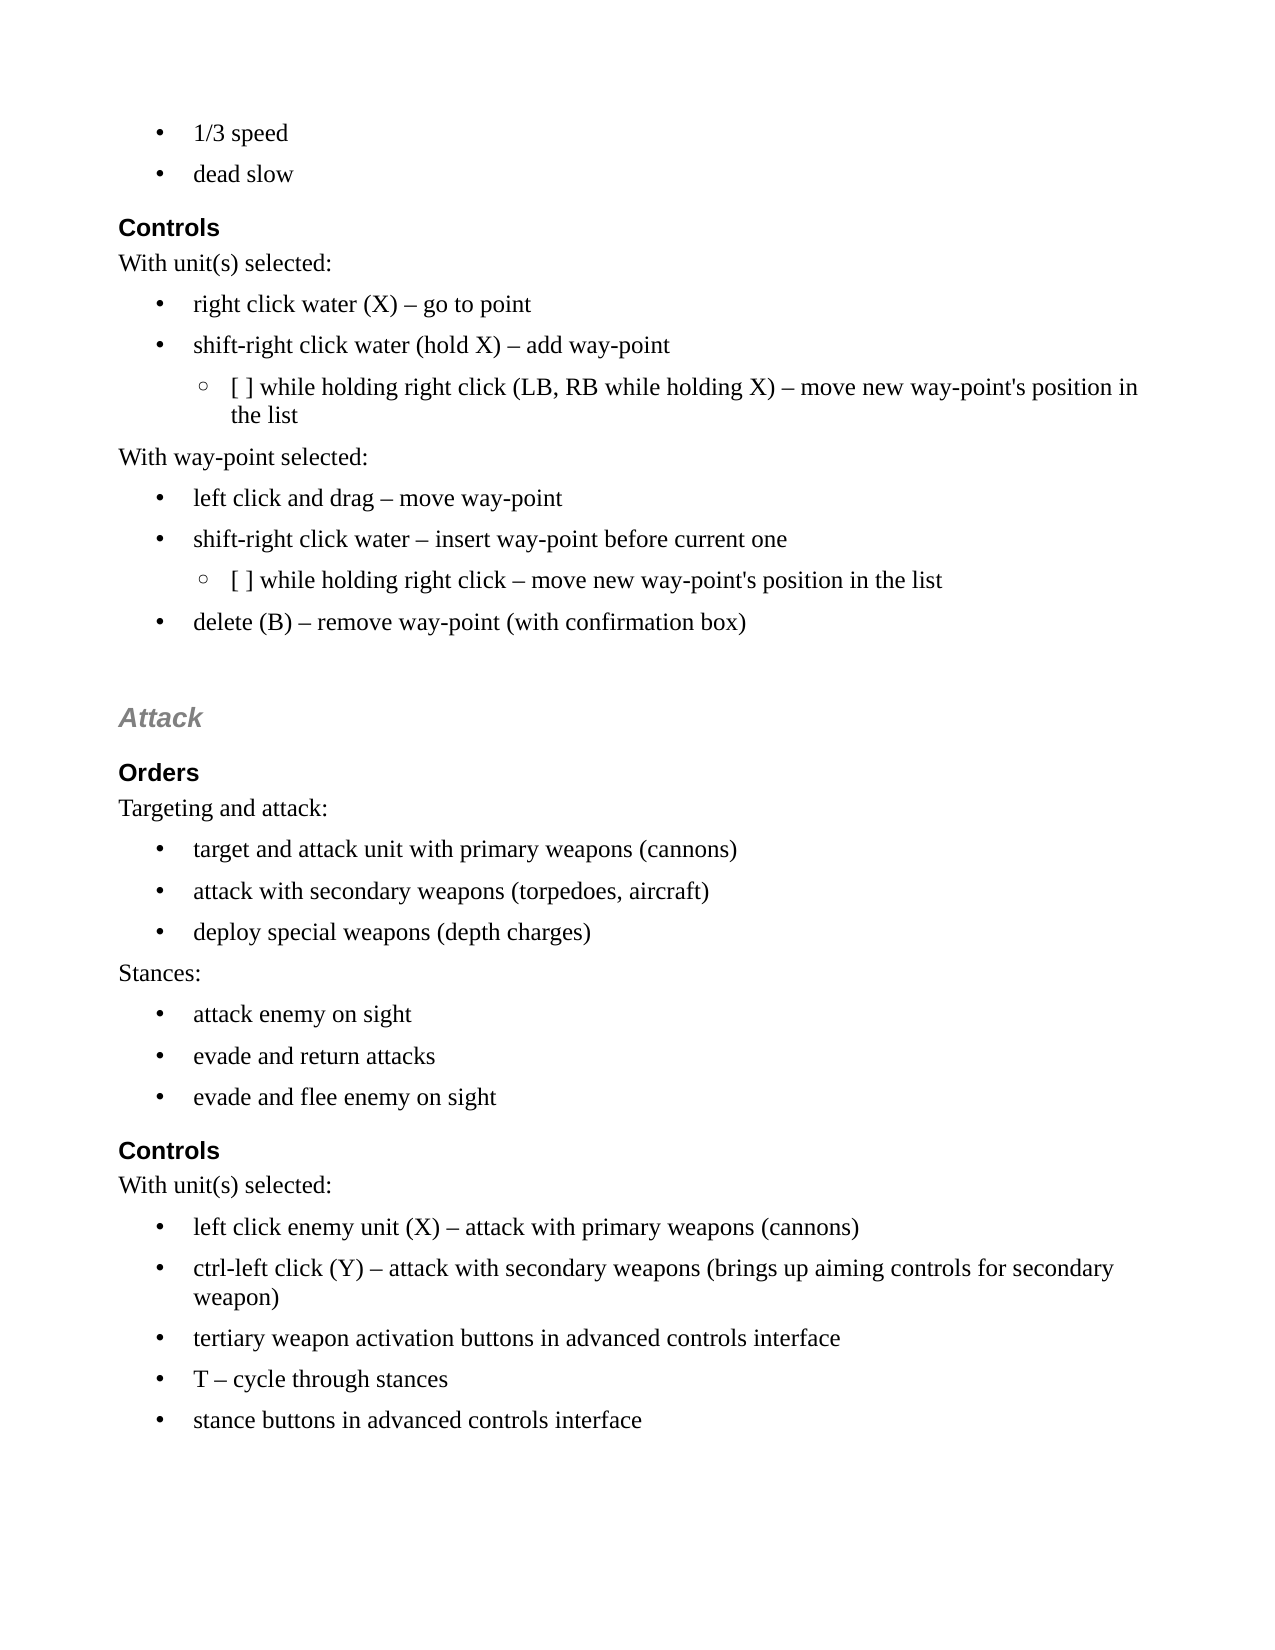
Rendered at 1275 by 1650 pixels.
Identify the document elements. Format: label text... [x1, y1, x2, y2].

list right click water (X) – go to point [156, 289, 1157, 318]
list stance buttons in advanced controls interface [156, 1406, 1157, 1434]
subtitle Orders [118, 758, 1157, 787]
text With unit(s) selected: [118, 248, 1157, 277]
list attack with secondary weapons (torpedoes, aircraft) [156, 876, 1157, 904]
list [ ] while holding right click – move new way-point's position in the list [193, 565, 1157, 594]
list shift-right click water – insert way-point before current one [156, 524, 1157, 553]
list deploy special weapons (depth charges) [156, 917, 1157, 946]
text With way-point selected: [118, 442, 1157, 470]
subtitle Attack [118, 702, 1157, 733]
list delete (B) – remove way-point (with confirmation box) [156, 607, 1157, 635]
subtitle Controls [118, 1136, 1157, 1164]
text Targeting and attack: [118, 793, 1157, 822]
list evade and return attacks [156, 1041, 1157, 1069]
text Stances: [118, 958, 1157, 987]
list 1/3 speed [156, 118, 1157, 147]
list attack enemy on sight [156, 999, 1157, 1028]
text With unit(s) selected: [118, 1171, 1157, 1199]
subtitle Controls [118, 213, 1157, 242]
list T – cycle through stances [156, 1364, 1157, 1393]
list left click enemy unit (X) – attack with primary weapons (cannons) [156, 1212, 1157, 1241]
list shift-right click water (hold X) – add way-point [156, 330, 1157, 359]
list [ ] while holding right click (LB, RB while holding X) – move new way-point's position in the list [193, 372, 1157, 429]
list dead slow [156, 159, 1157, 188]
list ctrl-left click (Y) – attack with secondary weapons (brings up aiming controls for secondary weapon) [156, 1253, 1157, 1311]
list target and attack unit with primary weapons (cannons) [156, 834, 1157, 863]
list evade and flee enemy on sight [156, 1082, 1157, 1111]
list left click and drag – move way-point [156, 483, 1157, 512]
list tertiary weapon activation buttons in advanced controls interface [156, 1323, 1157, 1352]
